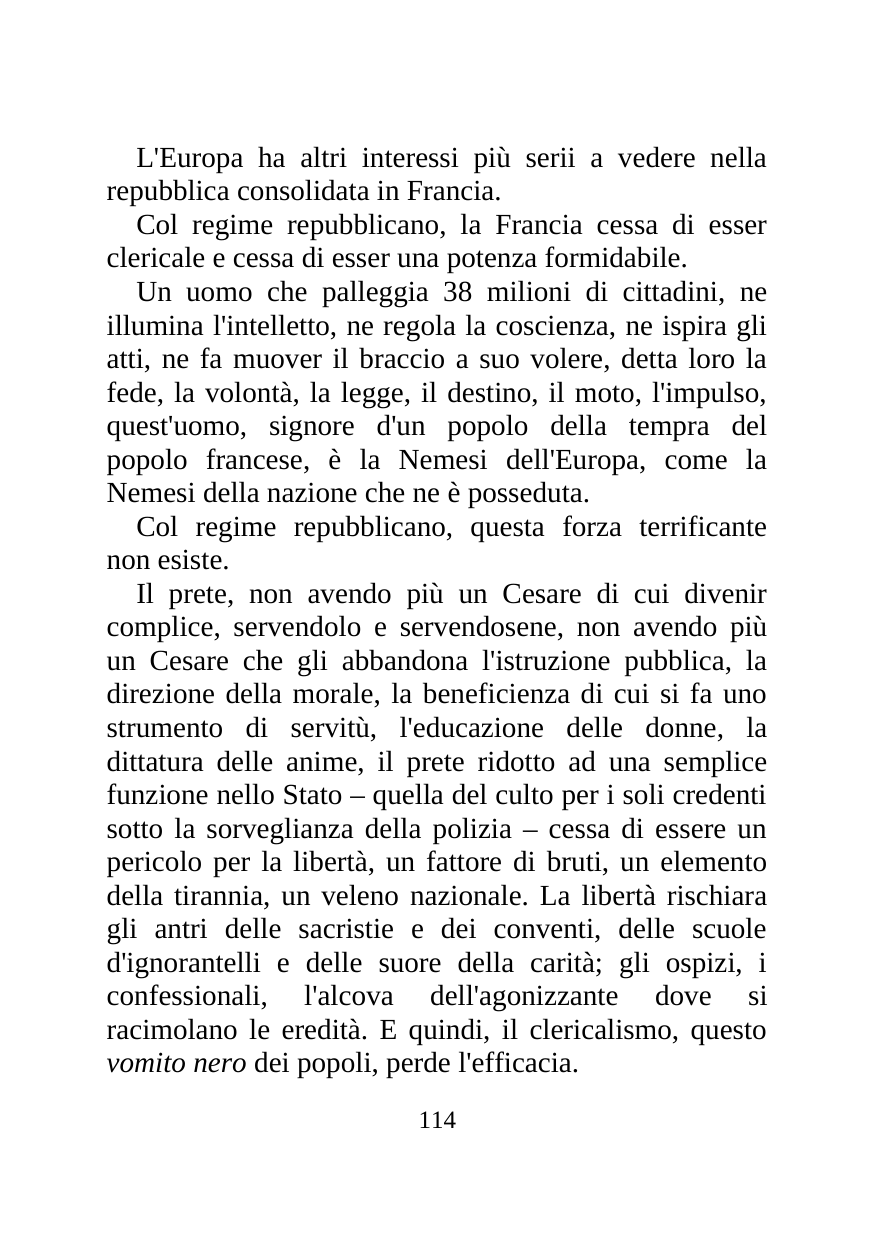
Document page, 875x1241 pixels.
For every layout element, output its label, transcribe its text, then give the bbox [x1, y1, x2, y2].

text Un uomo che palleggia 38 milioni di cittadini, ne illumina l'intelletto, ne regola la coscienza, ne ispira gli atti, ne fa muover il braccio a suo volere, detta loro la fede, la volontà, la legge, il destino, il moto, l'impulso, quest'uomo, signore d'un popolo della tempra del popolo francese, è la Nemesi dell'Europa, come la Nemesi della nazione che ne è posseduta. [106, 274, 768, 509]
text Col regime repubblicano, la Francia cessa di esser clericale e cessa di esser una potenza formidabile. [106, 207, 768, 274]
text Col regime repubblicano, questa forza terrificante non esiste. [106, 509, 768, 576]
text L'Europa ha altri interessi più serii a vedere nella repubblica consolidata in Francia. [106, 140, 768, 207]
text Il prete, non avendo più un Cesare di cui divenir complice, servendolo e servendosene, non avendo più un Cesare che gli abbandona l'istruzione pubblica, la direzione della morale, la beneficienza di cui si fa uno strumento di servitù, l'educazione delle donne, la dittatura delle anime, il prete ridotto ad una semplice funzione nello Stato – quella del culto per i soli credenti sotto la sorveglianza della polizia – cessa di essere un pericolo per la libertà, un fattore di bruti, un elemento della tirannia, un veleno nazionale. La libertà rischiara gli antri delle sacristie e dei conventi, delle scuole d'ignorantelli e delle suore della carità; gli ospizi, i confessionali, l'alcova dell'agonizzante dove si racimolano le eredità. E quindi, il clericalismo, questo vomito nero dei popoli, perde l'efficacia. [106, 576, 768, 1079]
